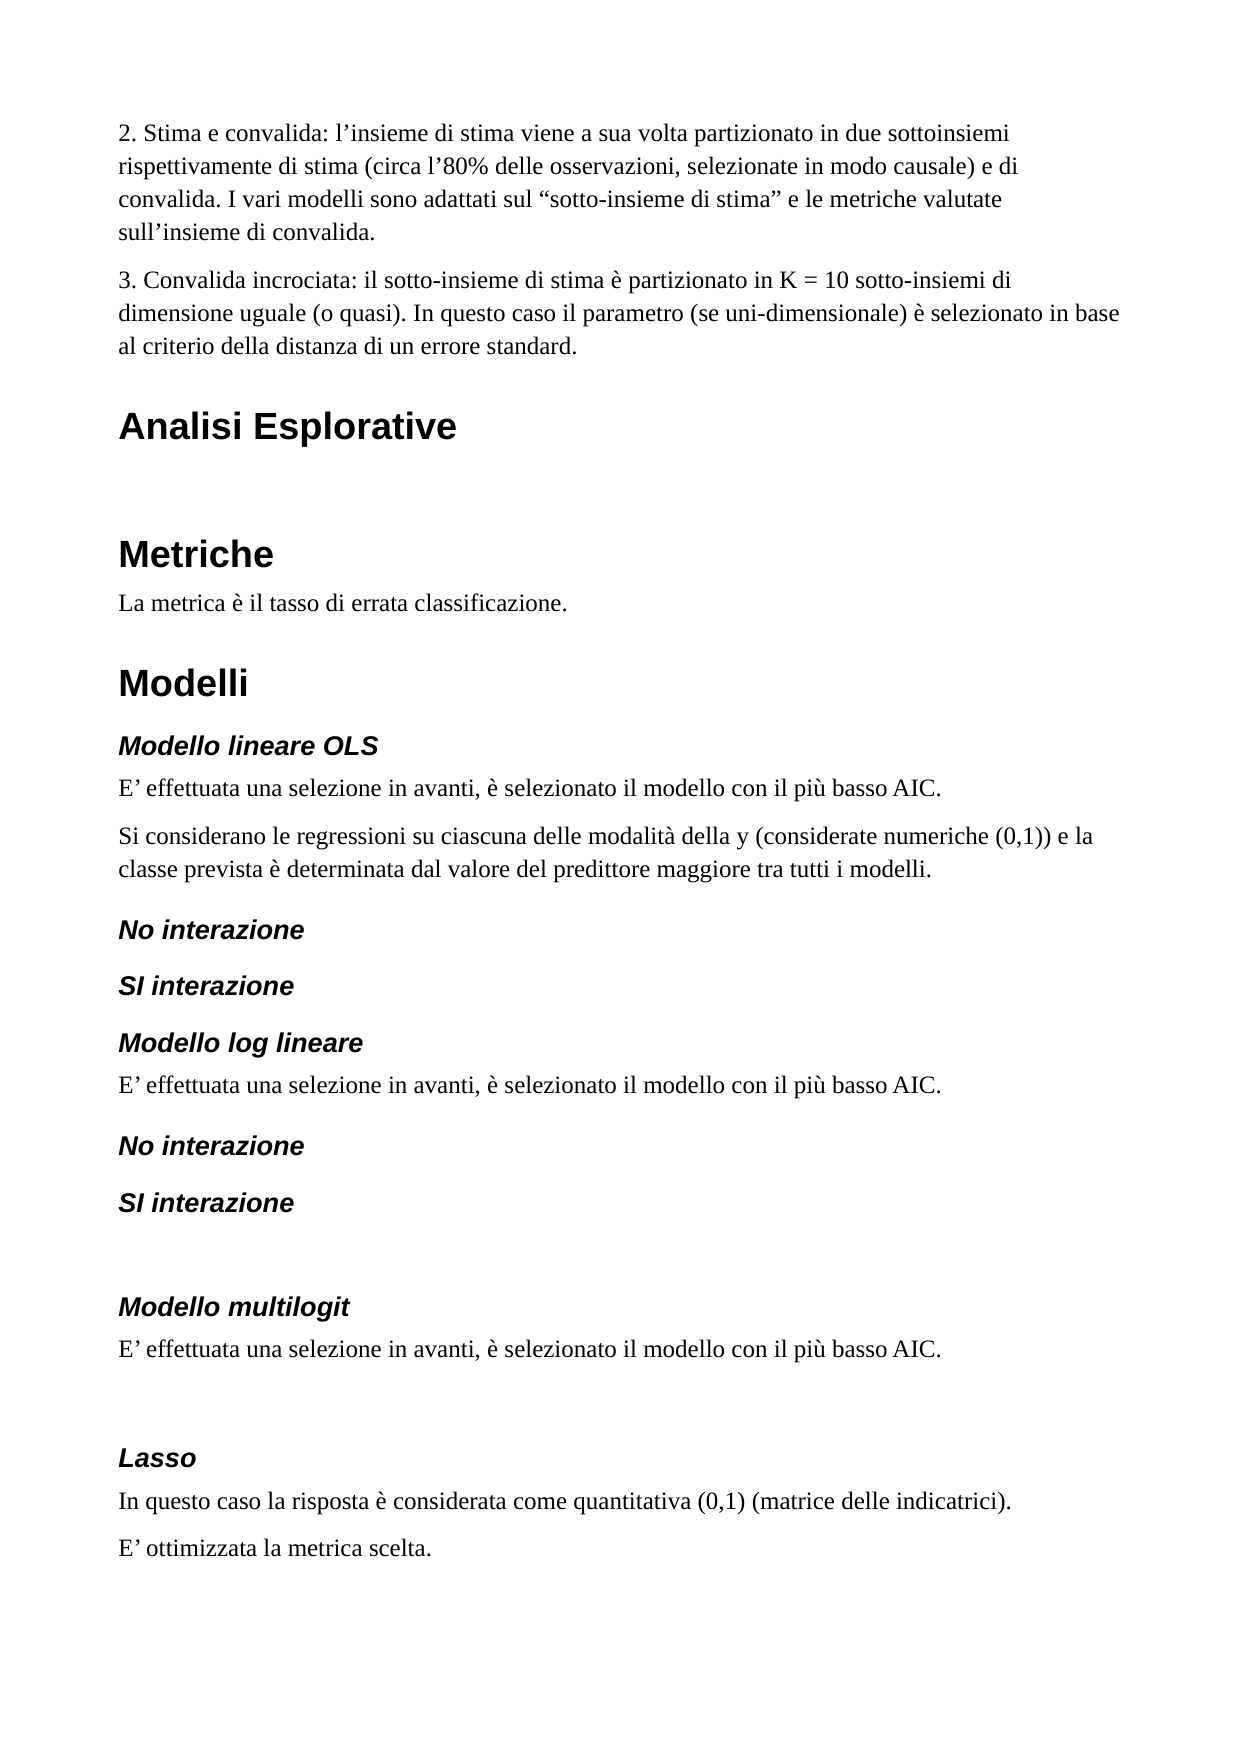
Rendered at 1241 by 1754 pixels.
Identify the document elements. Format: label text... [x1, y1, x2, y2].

subtitle Modello lineare OLS [118, 729, 1122, 761]
text E’ effettuata una selezione in avanti, è selezionato il modello con il più basso AIC. [118, 1334, 1122, 1363]
subtitle Modello log lineare [118, 1027, 1122, 1058]
subtitle Lasso [118, 1442, 1122, 1473]
subtitle Modelli [118, 661, 1122, 704]
subtitle Metriche [118, 532, 1122, 576]
text La metrica è il tasso di errata classificazione. [118, 588, 1122, 617]
text In questo caso la risposta è considerata come quantitativa (0,1) (matrice delle indicatrici). [118, 1486, 1122, 1514]
text 3. Convalida incrociata: il sotto-insieme di stima è partizionato in K = 10 sotto-insiemi di dimensione uguale (o quasi). In questo caso il parametro (se uni-dimensionale) è selezionato in base al criterio della distanza di un errore standard. [118, 265, 1122, 359]
text Si considerano le regressioni su ciascuna delle modalità della y (considerate numeriche (0,1)) e la classe prevista è determinata dal valore del predittore maggiore tra tutti i modelli. [118, 821, 1122, 883]
subtitle No interazione [118, 914, 1122, 945]
subtitle SI interazione [118, 970, 1122, 1002]
subtitle Modello multilogit [118, 1291, 1122, 1322]
subtitle SI interazione [118, 1187, 1122, 1218]
subtitle No interazione [118, 1130, 1122, 1162]
text E’ effettuata una selezione in avanti, è selezionato il modello con il più basso AIC. [118, 773, 1122, 802]
text E’ effettuata una selezione in avanti, è selezionato il modello con il più basso AIC. [118, 1070, 1122, 1099]
text E’ ottimizzata la metrica scelta. [118, 1533, 1122, 1562]
subtitle Analisi Esplorative [118, 403, 1122, 447]
text 2. Stima e convalida: l’insieme di stima viene a sua volta partizionato in due sottoinsiemi rispettivamente di stima (circa l’80% delle osservazioni, selezionate in modo causale) e di convalida. I vari modelli sono adattati sul “sotto-insieme di stima” e le metriche valutate sull’insieme di convalida. [118, 118, 1122, 246]
